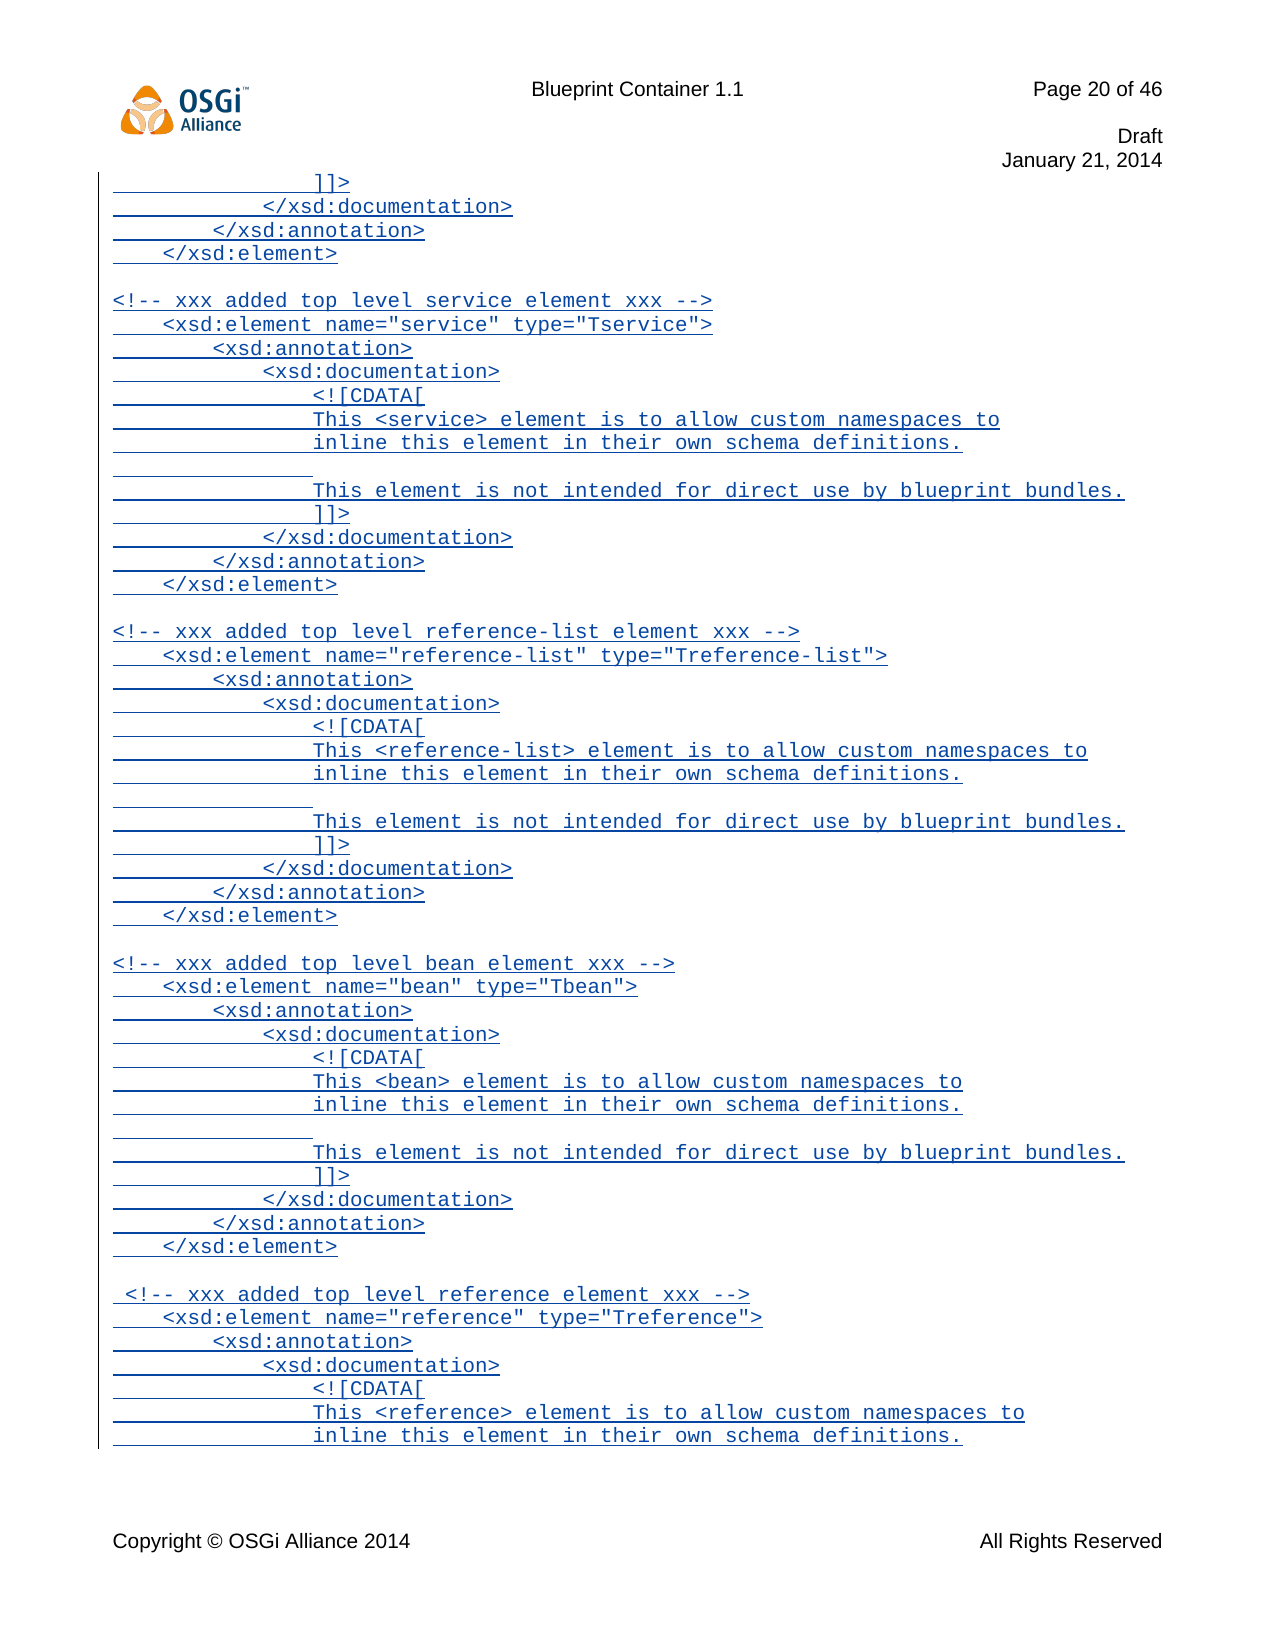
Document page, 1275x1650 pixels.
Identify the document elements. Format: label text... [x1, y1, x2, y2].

text ]]> </xsd:documentation> </xsd:annotation> </xsd:element> <!-- xxx added top level service element xxx --> <xsd:element name="service" type="Tservice"> <xsd:annotation> <xsd:documentation> <![CDATA[ This <service> element is to allow custom namespaces to inline this element in their own schema definitions. This element is not intended for direct use by blueprint bundles. ]]> </xsd:documentation> </xsd:annotation> </xsd:element> <!-- xxx added top level reference-list element xxx --> <xsd:element name="reference-list" type="Treference-list"> <xsd:annotation> <xsd:documentation> <![CDATA[ This <reference-list> element is to allow custom namespaces to inline this element in their own schema definitions. This element is not intended for direct use by blueprint bundles. ]]> </xsd:documentation> </xsd:annotation> </xsd:element> <!-- xxx added top level bean element xxx --> <xsd:element name="bean" type="Tbean"> <xsd:annotation> <xsd:documentation> <![CDATA[ This <bean> element is to allow custom namespaces to inline this element in their own schema definitions. This element is not intended for direct use by blueprint bundles. ]]> </xsd:documentation> </xsd:annotation> </xsd:element> <!-- xxx added top level reference element xxx --> <xsd:element name="reference" type="Treference"> <xsd:annotation> <xsd:documentation> <![CDATA[ This <reference> element is to allow custom namespaces to inline this element in their own schema definitions. [112, 172, 1162, 1449]
picture [113, 78, 257, 142]
